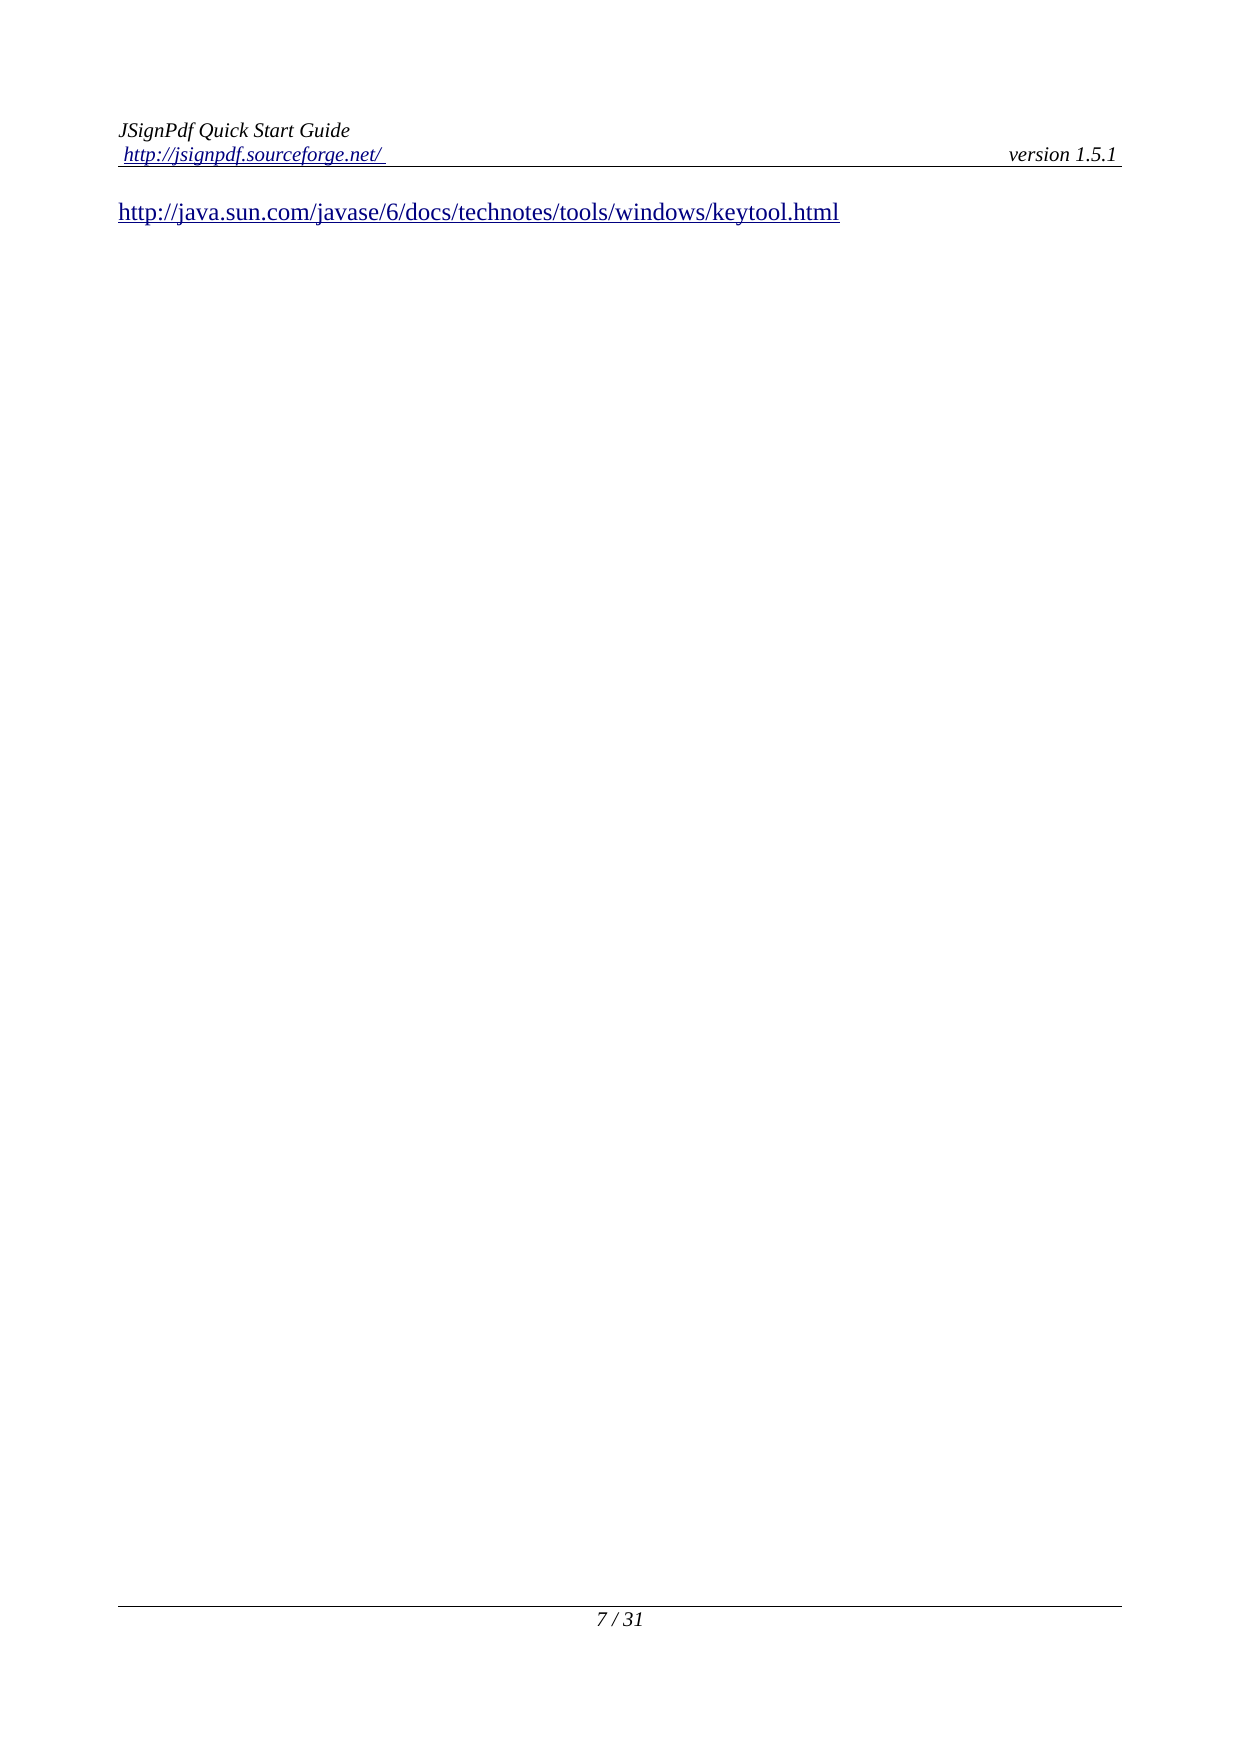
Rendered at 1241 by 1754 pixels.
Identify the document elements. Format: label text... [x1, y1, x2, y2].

text http://java.sun.com/javase/6/docs/technotes/tools/windows/keytool.html [118, 197, 1122, 226]
